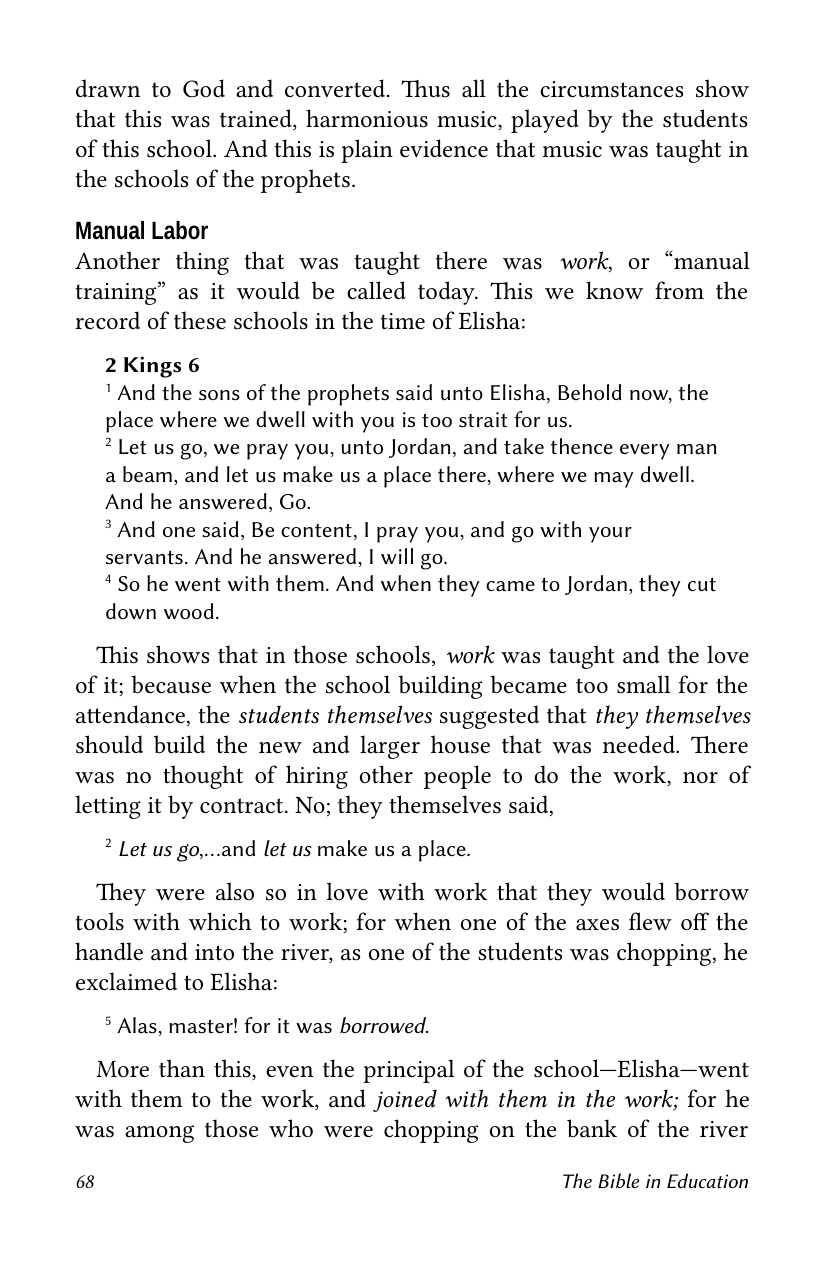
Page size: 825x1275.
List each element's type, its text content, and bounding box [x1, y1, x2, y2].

text They were also so in love with work that they would borrow tools with which to work; for when one of the axes flew off the handle and into the river, as one of the students was chopping, he exclaimed to Elisha: [75, 878, 750, 996]
text 2 Let us go,...and let us make us a place. [105, 836, 720, 862]
text 2 Kings 6 [105, 352, 750, 378]
subtitle Manual Labor [75, 216, 750, 244]
text This shows that in those schools, work was taught and the love of it; because when the school building became too small for the attendance, the students themselves suggested that they themselves should build the new and larger house that was needed. There was no thought of hiring other people to do the work, nor of letting it by contract. No; they themselves said, [75, 641, 750, 819]
text drawn to God and converted. Thus all the circumstances show that this was trained, harmonious music, played by the students of this school. And this is plain evidence that music was taught in the schools of the prophets. [75, 75, 750, 193]
text 1 And the sons of the prophets said unto Elisha, Behold now, the place where we dwell with you is too strait for us. [105, 379, 720, 433]
text 3 And one said, Be content, I pray you, and go with your servants. And he answered, I will go. [105, 517, 720, 570]
text 4 So he went with them. And when they came to Jordan, they cut down wood. [105, 571, 720, 625]
text 5 Alas, master! for it was borrowed. [105, 1012, 720, 1039]
text More than this, even the principal of the school—Elisha—went with them to the work, and joined with them in the work; for he was among those who were chopping on the bank of the river [75, 1055, 750, 1143]
text 2 Let us go, we pray you, unto Jordan, and take thence every man a beam, and let us make us a place there, where we may dwell. And he answered, Go. [105, 434, 720, 515]
text Another thing that was taught there was work, or “manual training” as it would be called today. This we know from the record of these schools in the time of Elisha: [75, 247, 750, 336]
